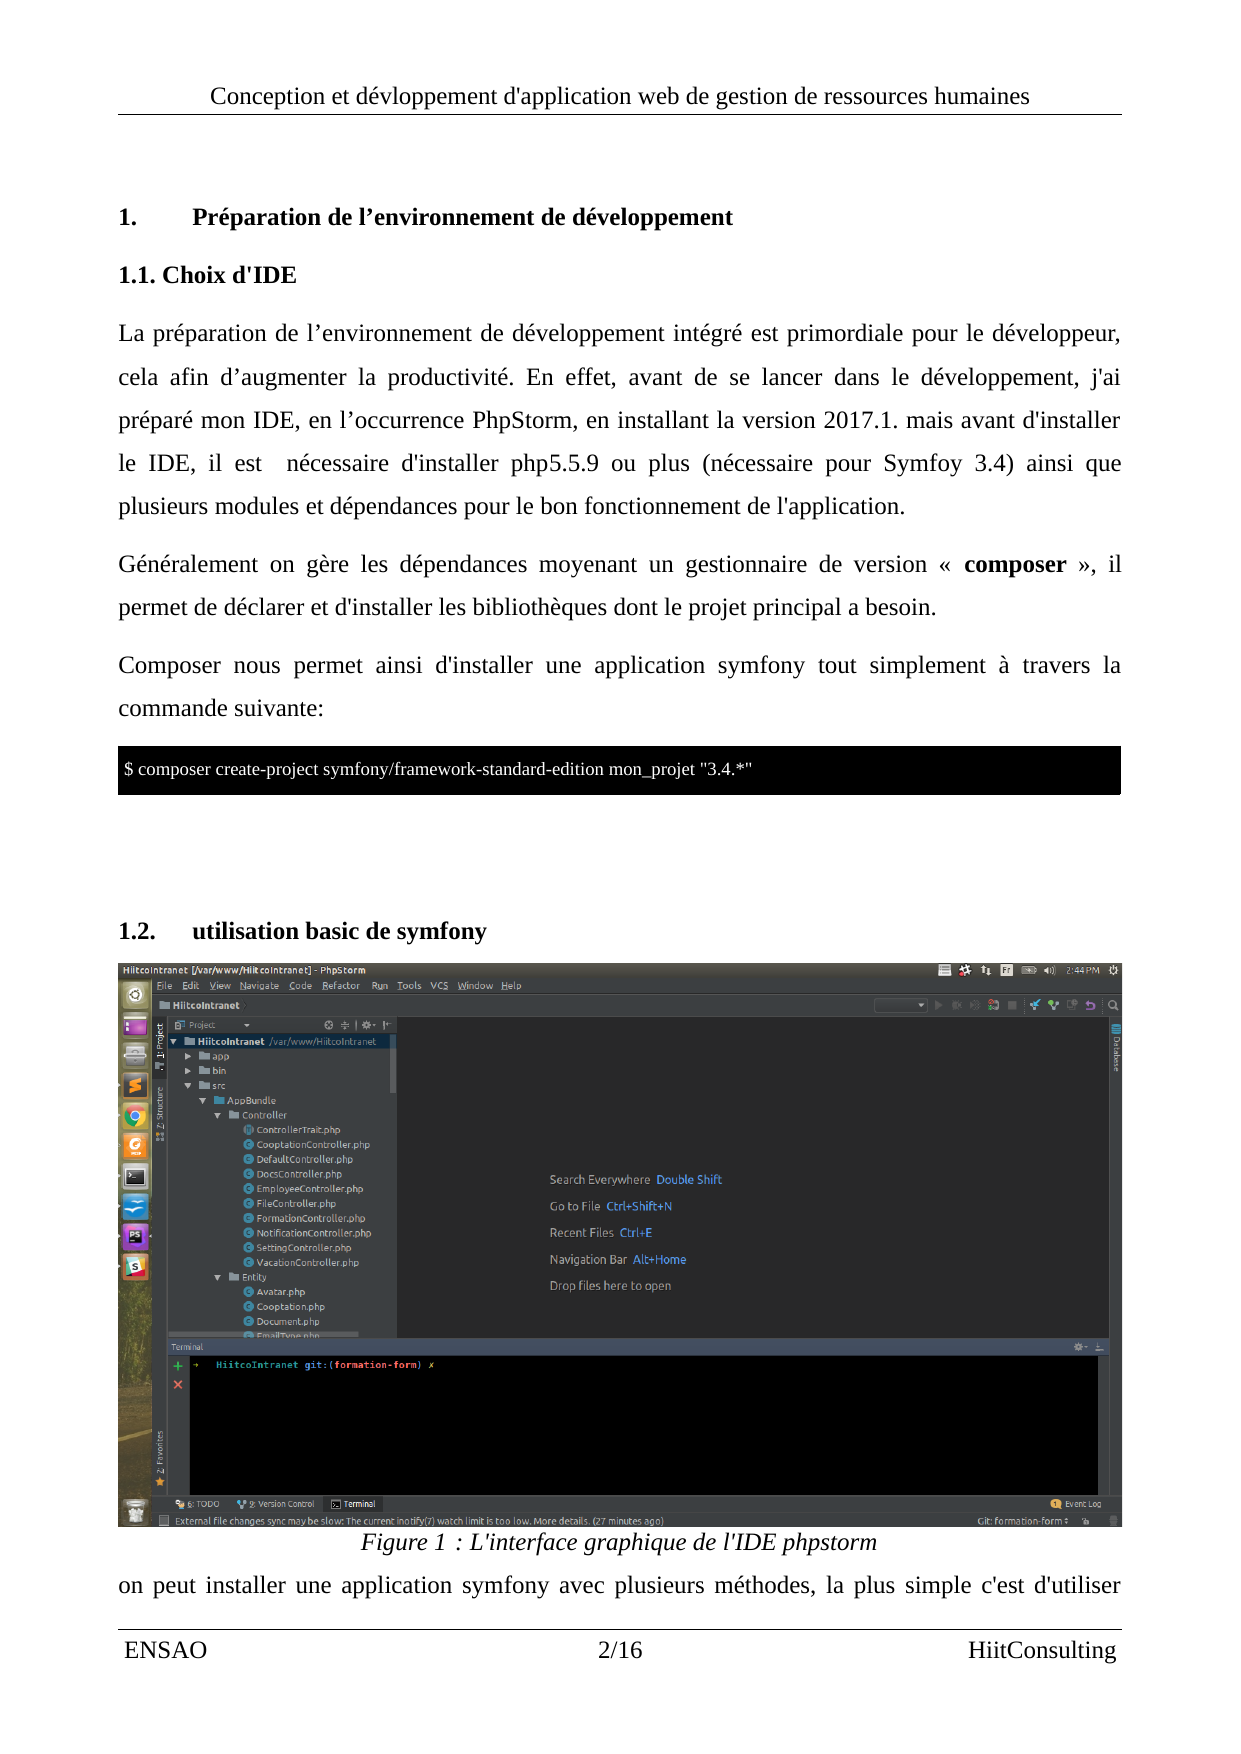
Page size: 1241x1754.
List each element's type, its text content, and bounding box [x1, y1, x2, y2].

text La préparation de l’environnement de développement intégré est primordiale pour le développeur, cela afin d’augmenter la productivité. En effet, avant de se lancer dans le développement, j'ai préparé mon IDE, en l’occurrence PhpStorm, en installant la version 2017.1. mais avant d'installer le IDE, il est nécessaire d'installer php5.5.9 ou plus (nécessaire pour Symfoy 3.4) ainsi que plusieurs modules et dépendances pour le bon fonctionnement de l'application. [118, 318, 1122, 520]
text Figure 1 : L'interface graphique de l'IDE phpstorm [118, 1527, 1122, 1556]
text Composer nous permet ainsi d'installer une application symfony tout simplement à travers la commande suivante: [118, 650, 1122, 722]
text 1. Préparation de l’environnement de développement [118, 202, 1122, 231]
picture [118, 963, 1123, 1527]
text 1.1. Choix d'IDE [118, 260, 1122, 289]
text on peut installer une application symfony avec plusieurs méthodes, la plus simple c'est d'utiliser [118, 1556, 1122, 1599]
text Généralement on gère les dépendances moyenant un gestionnaire de version « composer », il permet de déclarer et d'installer les bibliothèques dont le projet principal a besoin. [118, 549, 1122, 621]
text 1.2. utilisation basic de symfony [118, 916, 1122, 945]
table_header $ composer create-project symfony/framework-standard-edition mon_projet "3.4.*" [119, 747, 1120, 794]
